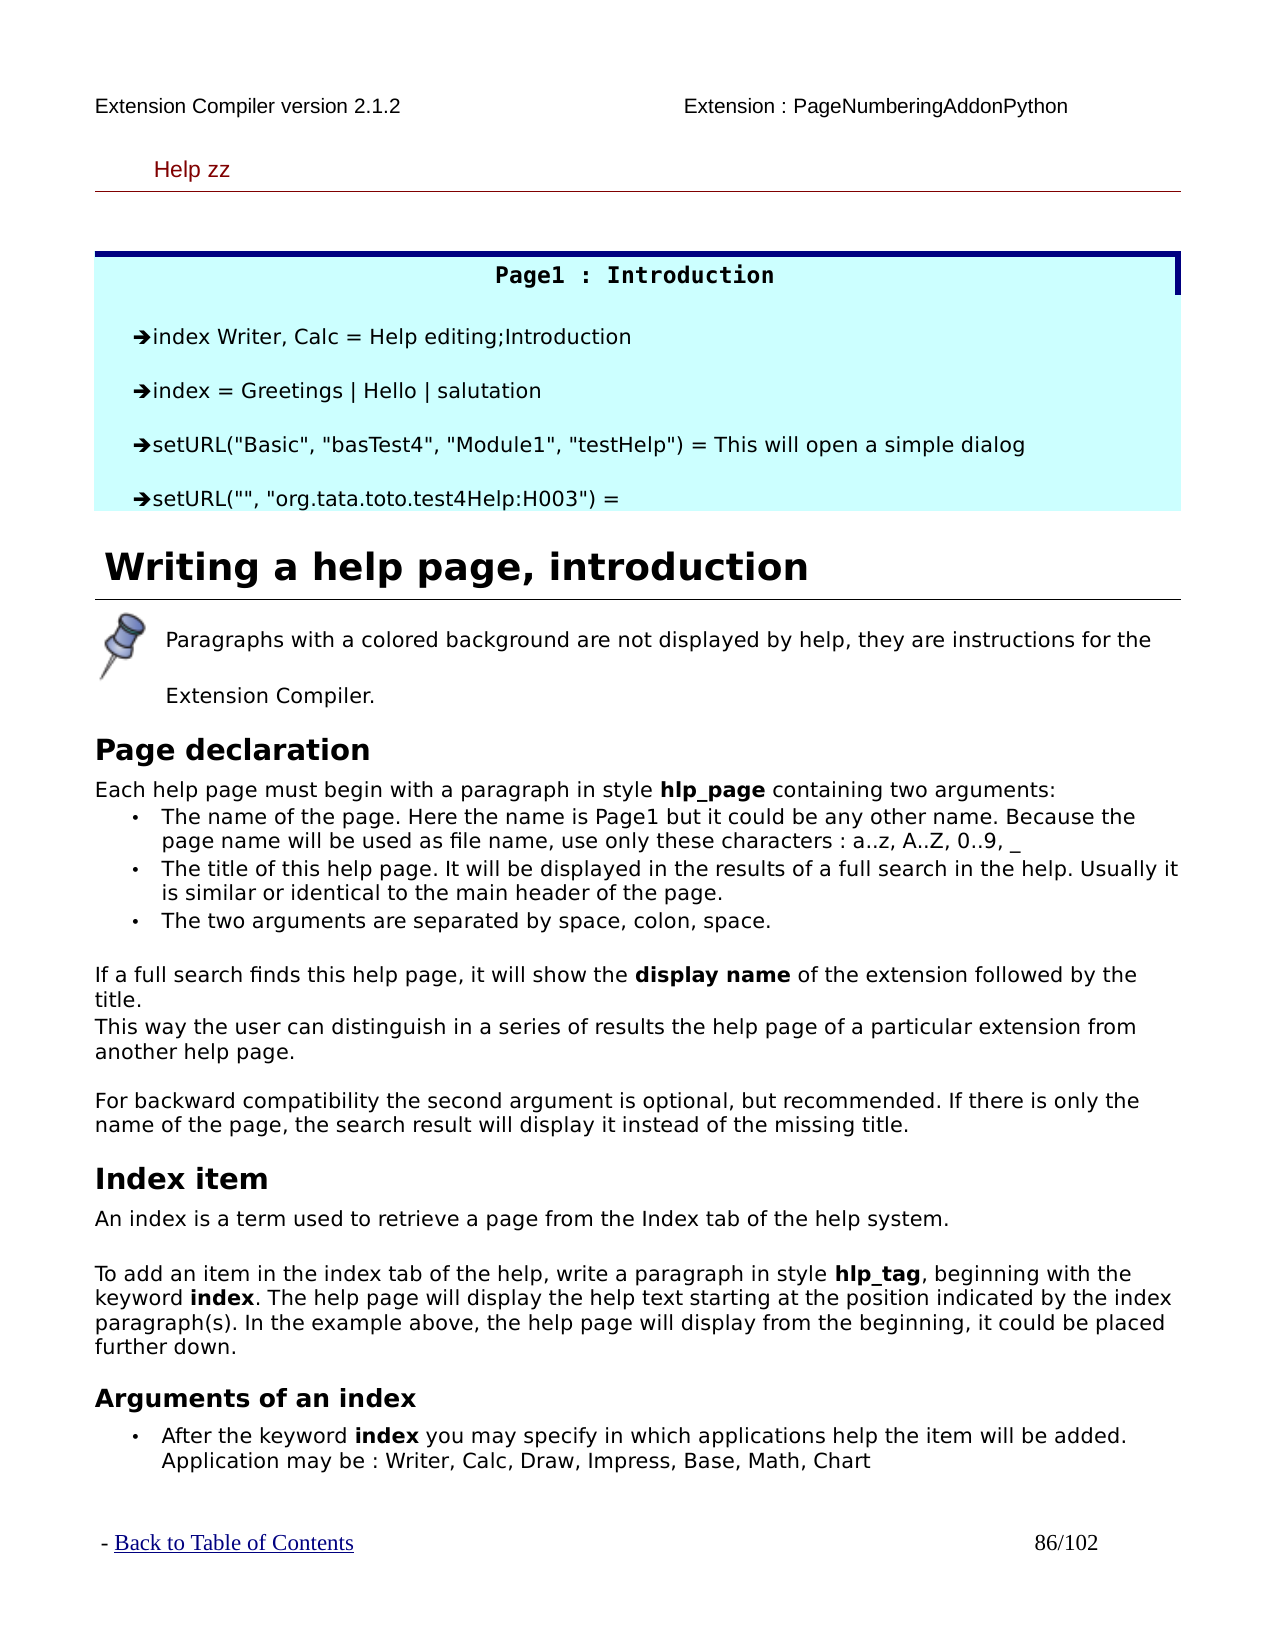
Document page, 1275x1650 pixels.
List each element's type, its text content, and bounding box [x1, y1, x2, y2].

text This way the user can distinguish in a series of results the help page of a particular extension from another help page. For backward compatibility the second argument is optional, but recommended. If there is only the name of the page, the search result will display it instead of the missing title. [94, 1015, 1181, 1138]
text Writing a help page, introduction [94, 536, 1181, 599]
picture [95, 611, 151, 683]
list The name of the page. Here the name is Page1 but it could be any other name. Because the page name will be used as file name, use only these characters : a..z, A..Z, 0..9, _ [132, 805, 1181, 854]
text Each help page must begin with a paragraph in style hlp_page containing two arguments: [94, 777, 1181, 802]
list The two arguments are separated by space, colon, space. [132, 909, 1181, 933]
text Arguments of an index [94, 1384, 1181, 1413]
list After the keyword index you may specify in which applications help the item will be added. Application may be : Writer, Calc, Draw, Impress, Base, Math, Chart [132, 1424, 1181, 1473]
list index Writer, Calc = Help editing;Introduction [94, 325, 1181, 349]
text Page1 : Introduction [94, 252, 1175, 295]
text To add an item in the index tab of the help, write a paragraph in style hlp_tag, beginning with the keyword index. The help page will display the help text starting at the position indicated by the index paragraph(s). In the example above, the help page will display from the beginning, it could be placed further down. [94, 1262, 1181, 1360]
text Page declaration [94, 733, 1181, 767]
list index = Greetings | Hello | salutation [94, 379, 1181, 403]
text If a full search finds this help page, it will show the display name of the extension followed by the title. [94, 963, 1181, 1012]
text An index is a term used to retrieve a page from the Index tab of the help system. [94, 1207, 1181, 1232]
list setURL("Basic", "basTest4", "Module1", "testHelp") = This will open a simple dialog [94, 433, 1181, 457]
list setURL("", "org.tata.toto.test4Help:H003") = [94, 487, 1181, 511]
text Index item [94, 1162, 1181, 1196]
list Paragraphs with a colored background are not displayed by help, they are instructions for the Extension Compiler. [94, 611, 1181, 708]
text Help zz [94, 147, 1181, 192]
list The title of this help page. It will be displayed in the results of a full search in the help. Usually it is similar or identical to the main header of the page. [132, 857, 1181, 906]
